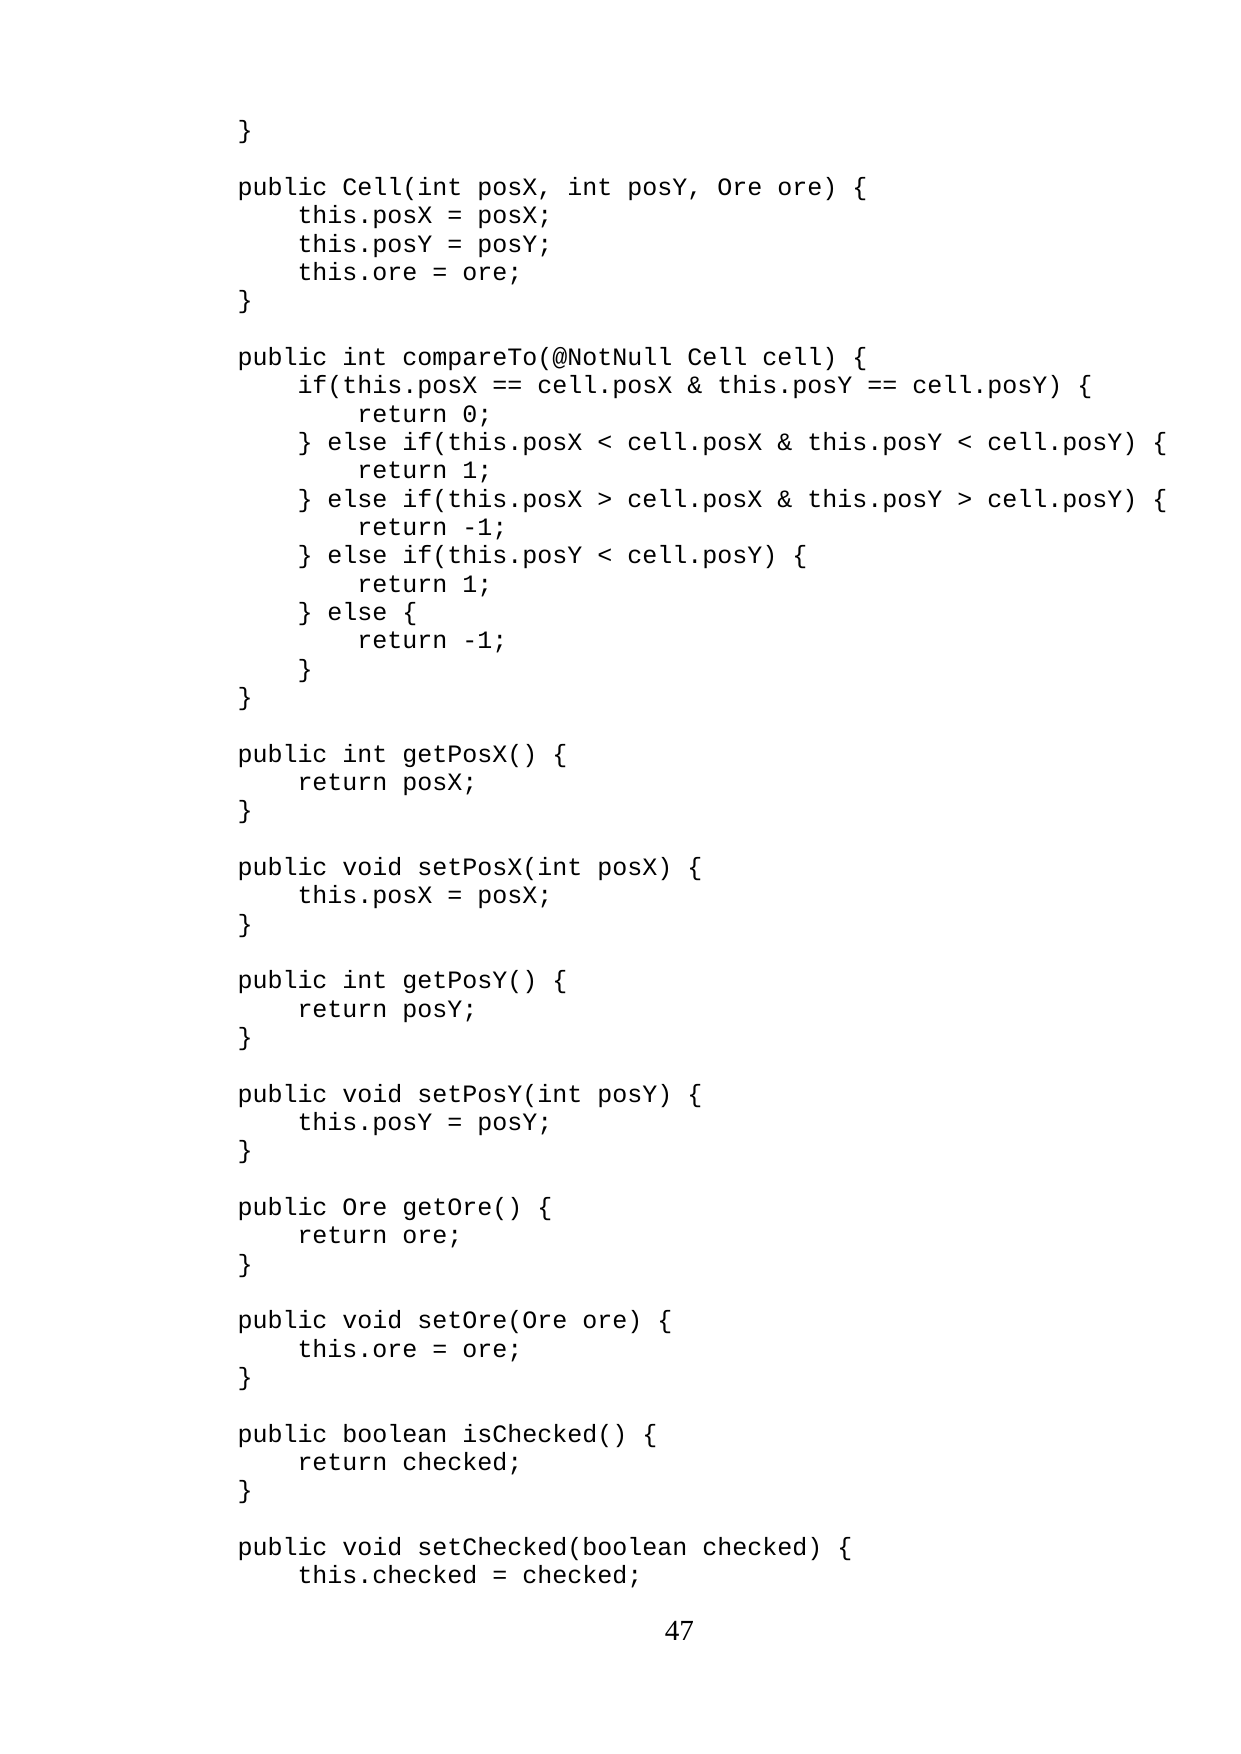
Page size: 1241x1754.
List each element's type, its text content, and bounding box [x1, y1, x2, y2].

text this.posY = posY; [177, 1110, 1181, 1138]
text return -1; [177, 628, 1181, 656]
text this.ore = ore; [177, 1336, 1181, 1365]
text public Ore getOre() { [177, 1195, 1181, 1223]
text } [177, 798, 1181, 826]
text this.posX = posX; [177, 883, 1181, 911]
text return 0; [177, 401, 1181, 430]
text this.checked = checked; [177, 1563, 1181, 1591]
text } [177, 1478, 1181, 1506]
text this.ore = ore; [177, 260, 1181, 288]
text public int getPosY() { [177, 968, 1181, 996]
text } [177, 1025, 1181, 1053]
text } else if(this.posX > cell.posX & this.posY > cell.posY) { [177, 486, 1181, 515]
text } [177, 118, 1181, 146]
text return 1; [177, 571, 1181, 600]
text } [177, 288, 1181, 316]
text return 1; [177, 458, 1181, 486]
text public int compareTo(@NotNull Cell cell) { [177, 345, 1181, 373]
text return ore; [177, 1223, 1181, 1251]
text return posY; [177, 996, 1181, 1025]
text } else if(this.posX < cell.posX & this.posY < cell.posY) { [177, 430, 1181, 458]
text public void setOre(Ore ore) { [177, 1308, 1181, 1336]
text public Cell(int posX, int posY, Ore ore) { [177, 175, 1181, 203]
text this.posY = posY; [177, 231, 1181, 260]
text } [177, 656, 1181, 685]
text public void setPosY(int posY) { [177, 1081, 1181, 1110]
text if(this.posX == cell.posX & this.posY == cell.posY) { [177, 373, 1181, 401]
text } else { [177, 600, 1181, 628]
text } [177, 911, 1181, 940]
text } [177, 1365, 1181, 1393]
text } [177, 685, 1181, 713]
text return checked; [177, 1450, 1181, 1478]
text public boolean isChecked() { [177, 1421, 1181, 1450]
text public void setChecked(boolean checked) { [177, 1535, 1181, 1563]
text } [177, 1251, 1181, 1280]
text } [177, 1138, 1181, 1166]
text this.posX = posX; [177, 203, 1181, 231]
text return posX; [177, 770, 1181, 798]
text } else if(this.posY < cell.posY) { [177, 543, 1181, 571]
text return -1; [177, 515, 1181, 543]
text public void setPosX(int posX) { [177, 855, 1181, 883]
text public int getPosX() { [177, 741, 1181, 770]
